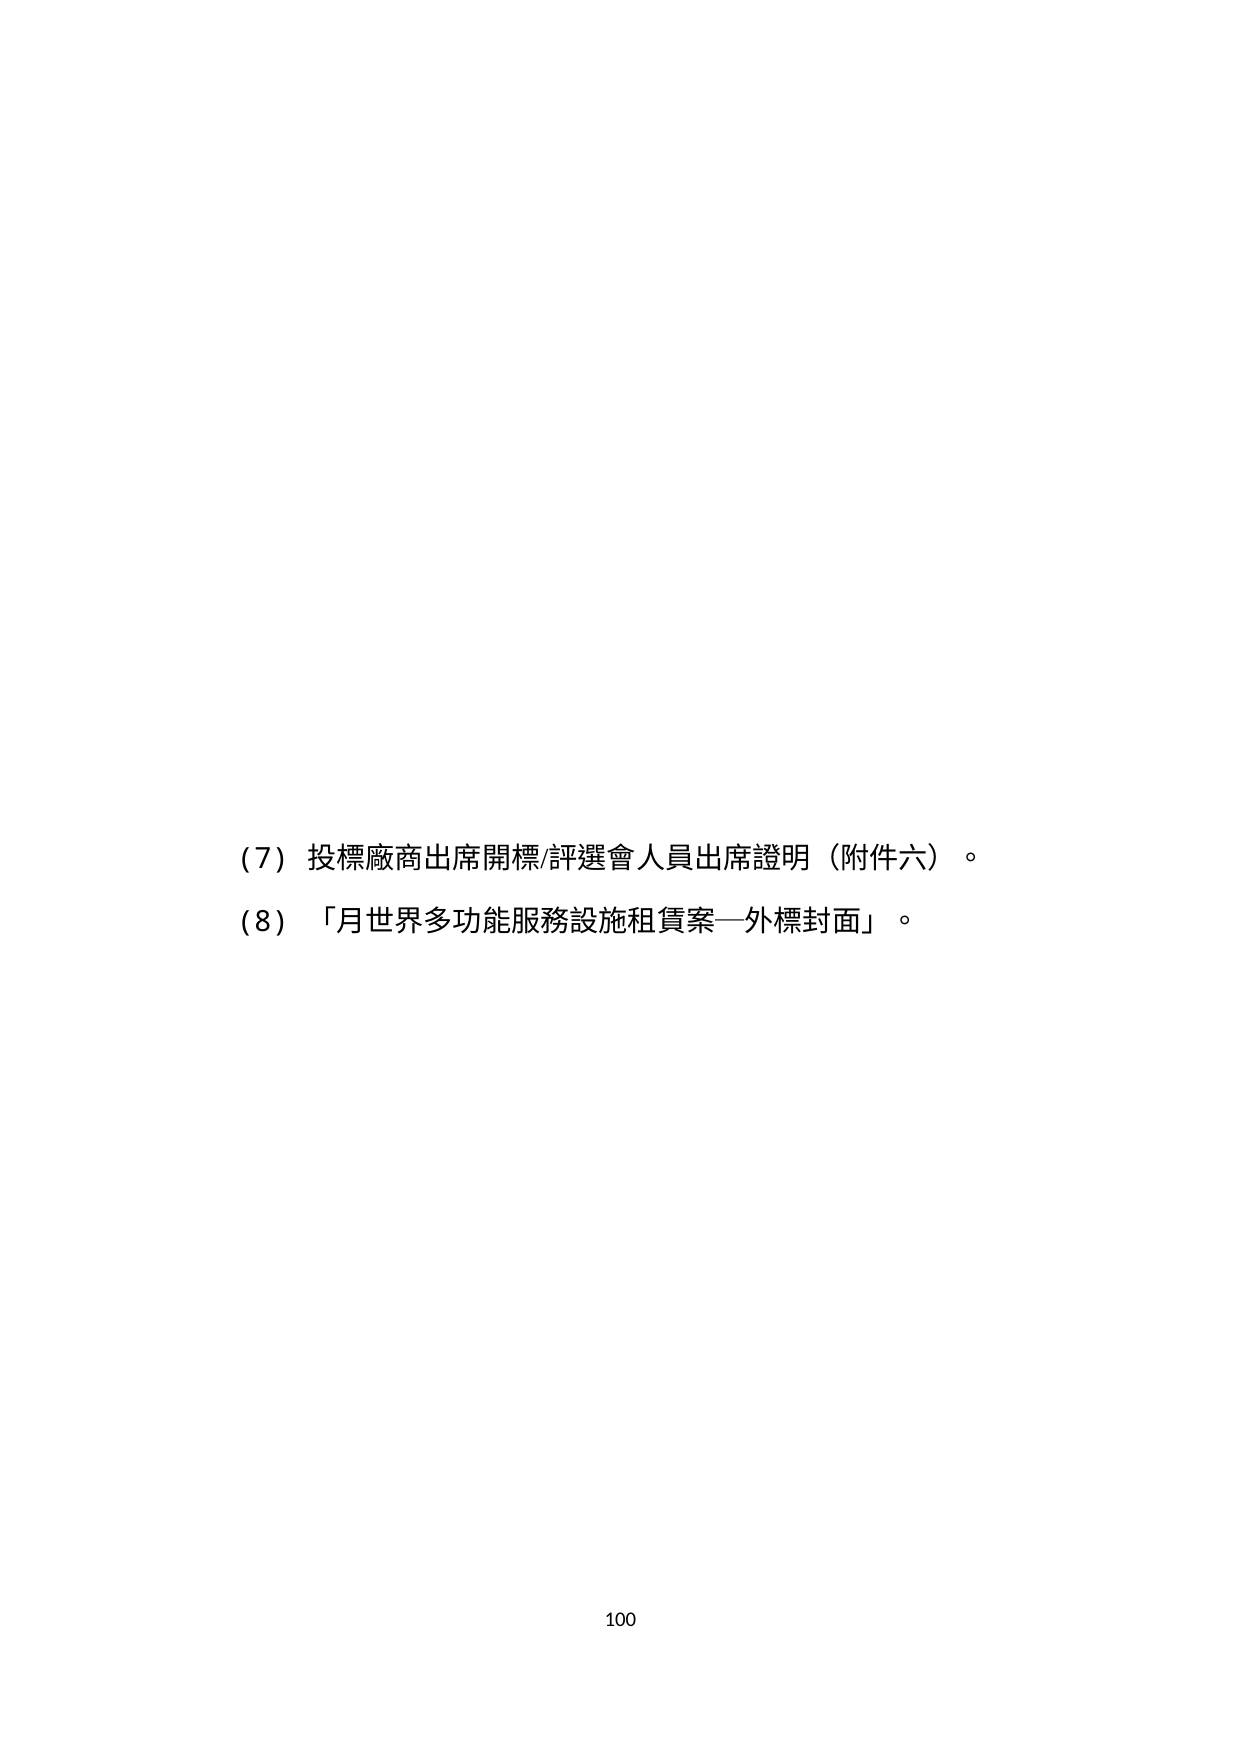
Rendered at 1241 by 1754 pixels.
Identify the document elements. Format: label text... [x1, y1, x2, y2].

list 「月世界多功能服務設施租賃案─外標封面」。 [207, 877, 1092, 939]
list 投標廠商出席開標/評選會人員出席證明（附件六）。 [207, 814, 1092, 877]
